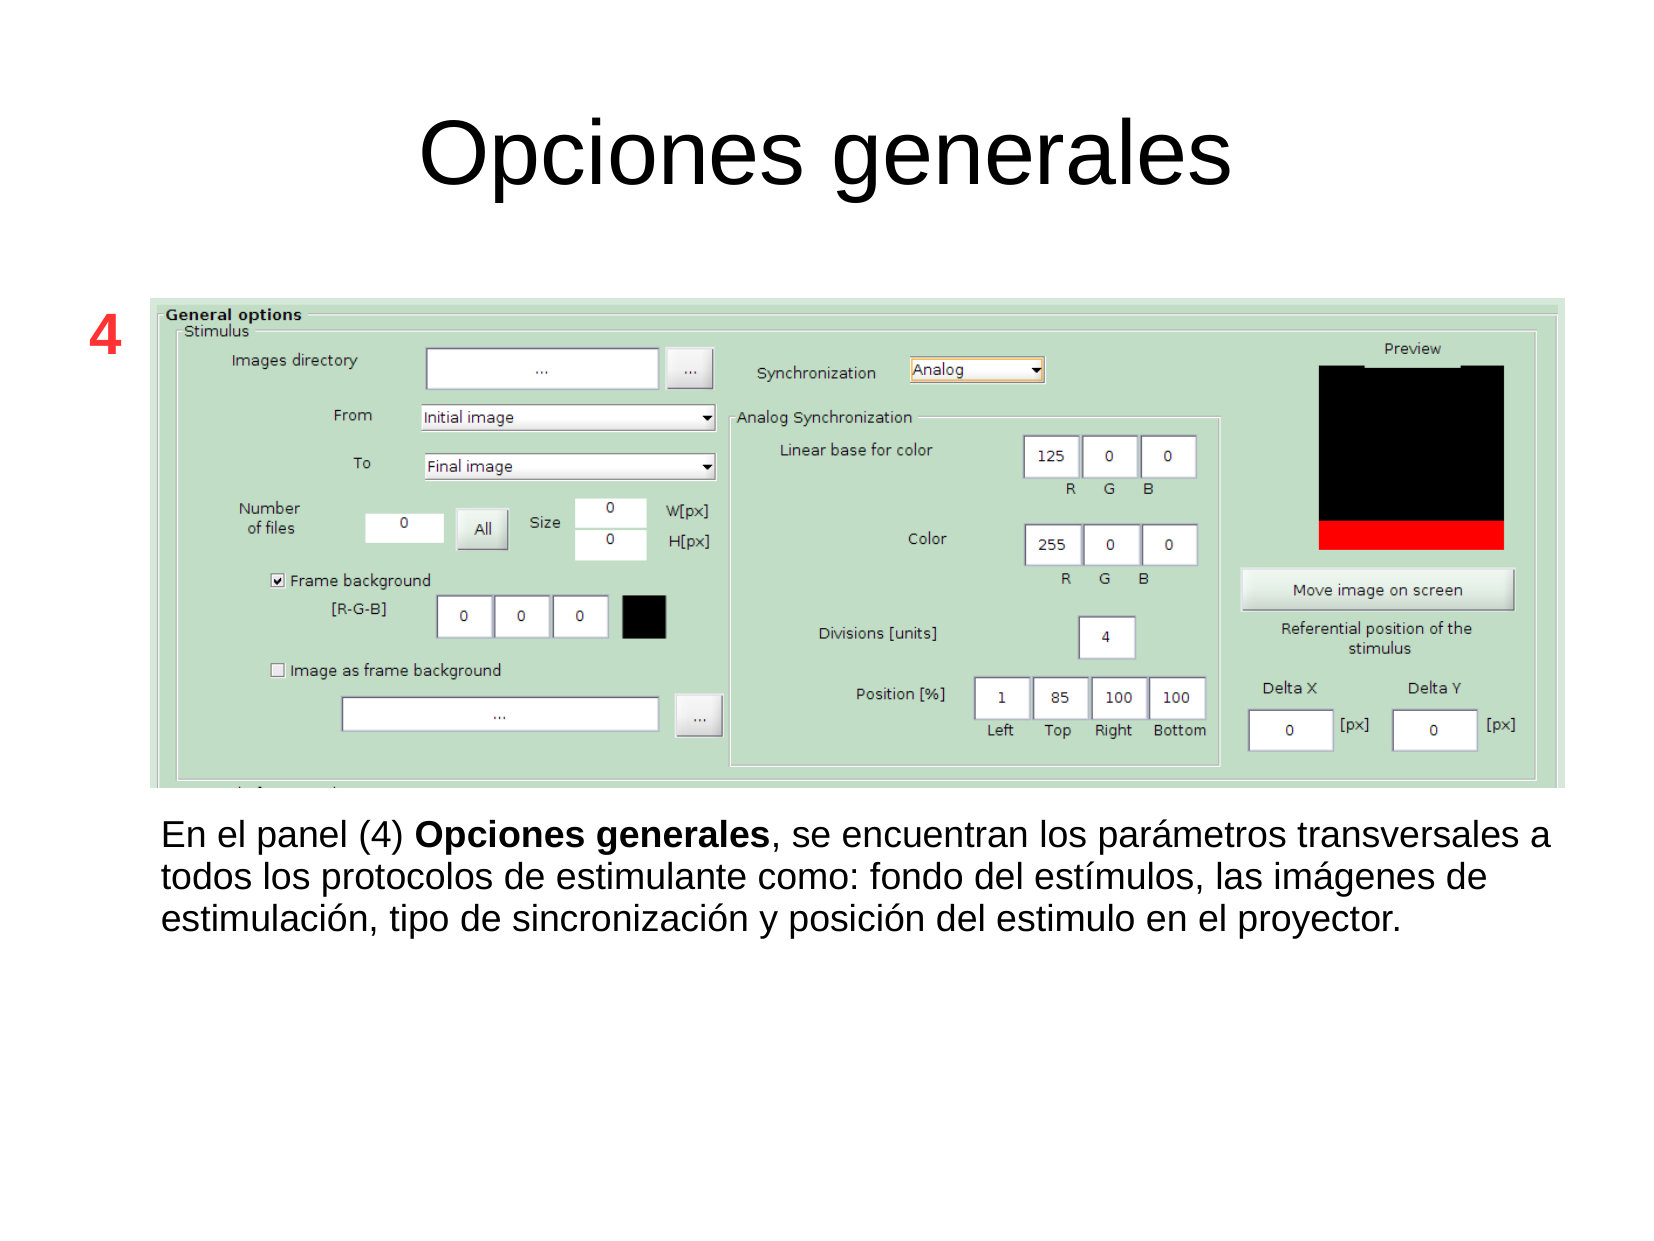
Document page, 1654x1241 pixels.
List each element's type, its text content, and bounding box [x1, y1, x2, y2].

title Opciones generales [82, 49, 1571, 257]
picture [150, 298, 1565, 788]
text_box 4 [75, 294, 136, 376]
list En el panel (4) Opciones generales, se encuentran los parámetros transversales a todos los protocolos de estimulante como: fondo del estímulos, las imágenes de estimulación, tipo de sincronización y posición del estimulo en el proyector. [90, 813, 1579, 962]
